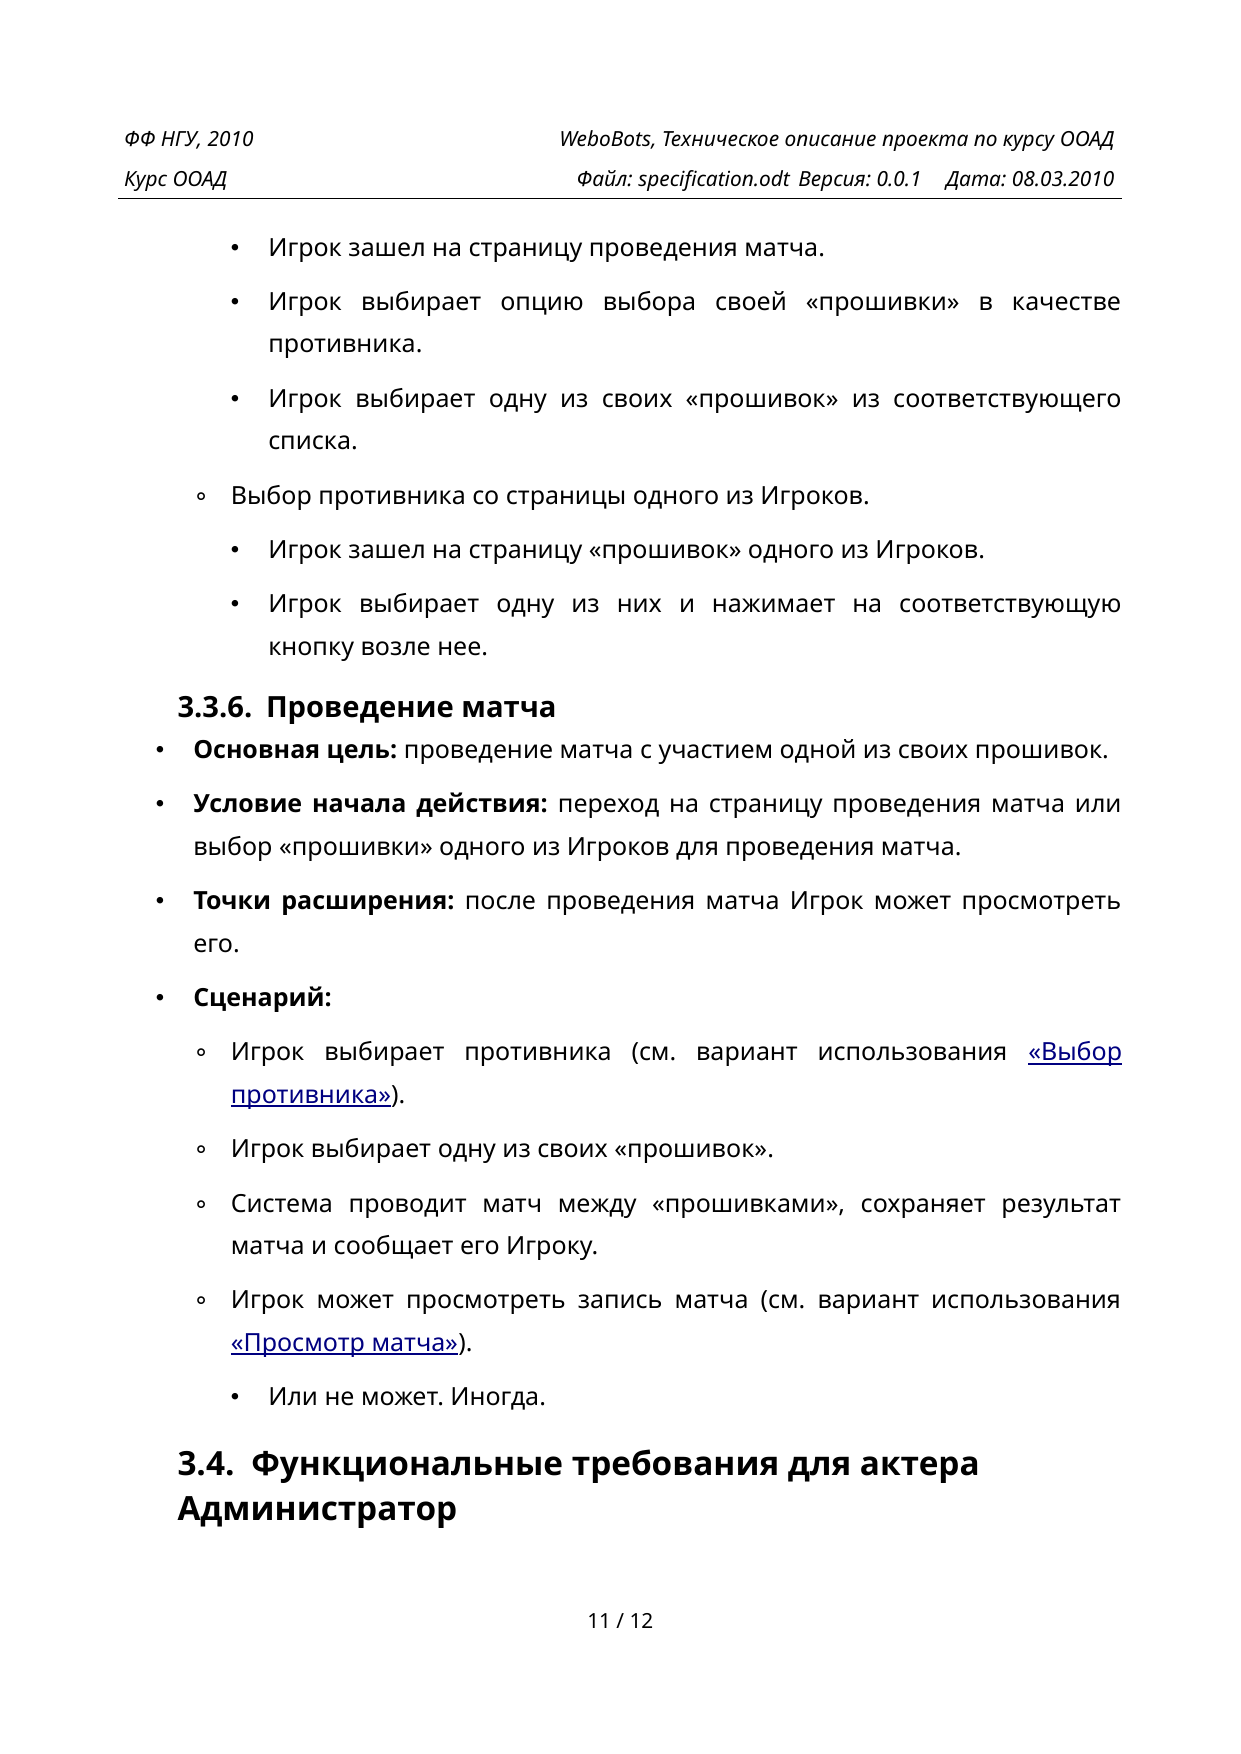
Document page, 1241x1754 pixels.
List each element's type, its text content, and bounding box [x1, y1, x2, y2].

list Игрок выбирает опцию выбора своей «прошивки» в качестве противника. [231, 284, 1122, 360]
subtitle Функциональные требования для актера Администратор [177, 1439, 1063, 1530]
list Игрок выбирает одну из своих «прошивок». [193, 1131, 1122, 1165]
list Игрок может просмотреть запись матча (см. вариант использования «Просмотр матча»). [193, 1282, 1122, 1359]
list Основная цель: проведение матча с участием одной из своих прошивок. [156, 732, 1122, 766]
list Система проводит матч между «прошивками», сохраняет результат матча и сообщает его Игроку. [193, 1185, 1122, 1262]
list Игрок зашел на страницу «прошивок» одного из Игроков. [231, 532, 1122, 566]
list Точки расширения: после проведения матча Игрок может просмотреть его. [156, 883, 1122, 959]
list Игрок зашел на страницу проведения матча. [231, 229, 1122, 263]
list Игрок выбирает противника (см. вариант использования «Выбор противника»). [193, 1034, 1122, 1111]
subtitle Проведение матча [177, 686, 1063, 726]
list Сценарий: [156, 980, 1122, 1014]
list Игрок выбирает одну из них и нажимает на соответствующую кнопку возле нее. [231, 586, 1122, 663]
list Выбор противника со страницы одного из Игроков. [193, 477, 1122, 511]
list Игрок выбирает одну из своих «прошивок» из соответствующего списка. [231, 381, 1122, 457]
list Условие начала действия: переход на страницу проведения матча или выбор «прошивки» одного из Игроков для проведения матча. [156, 786, 1122, 862]
list Или не может. Иногда. [231, 1379, 1122, 1413]
